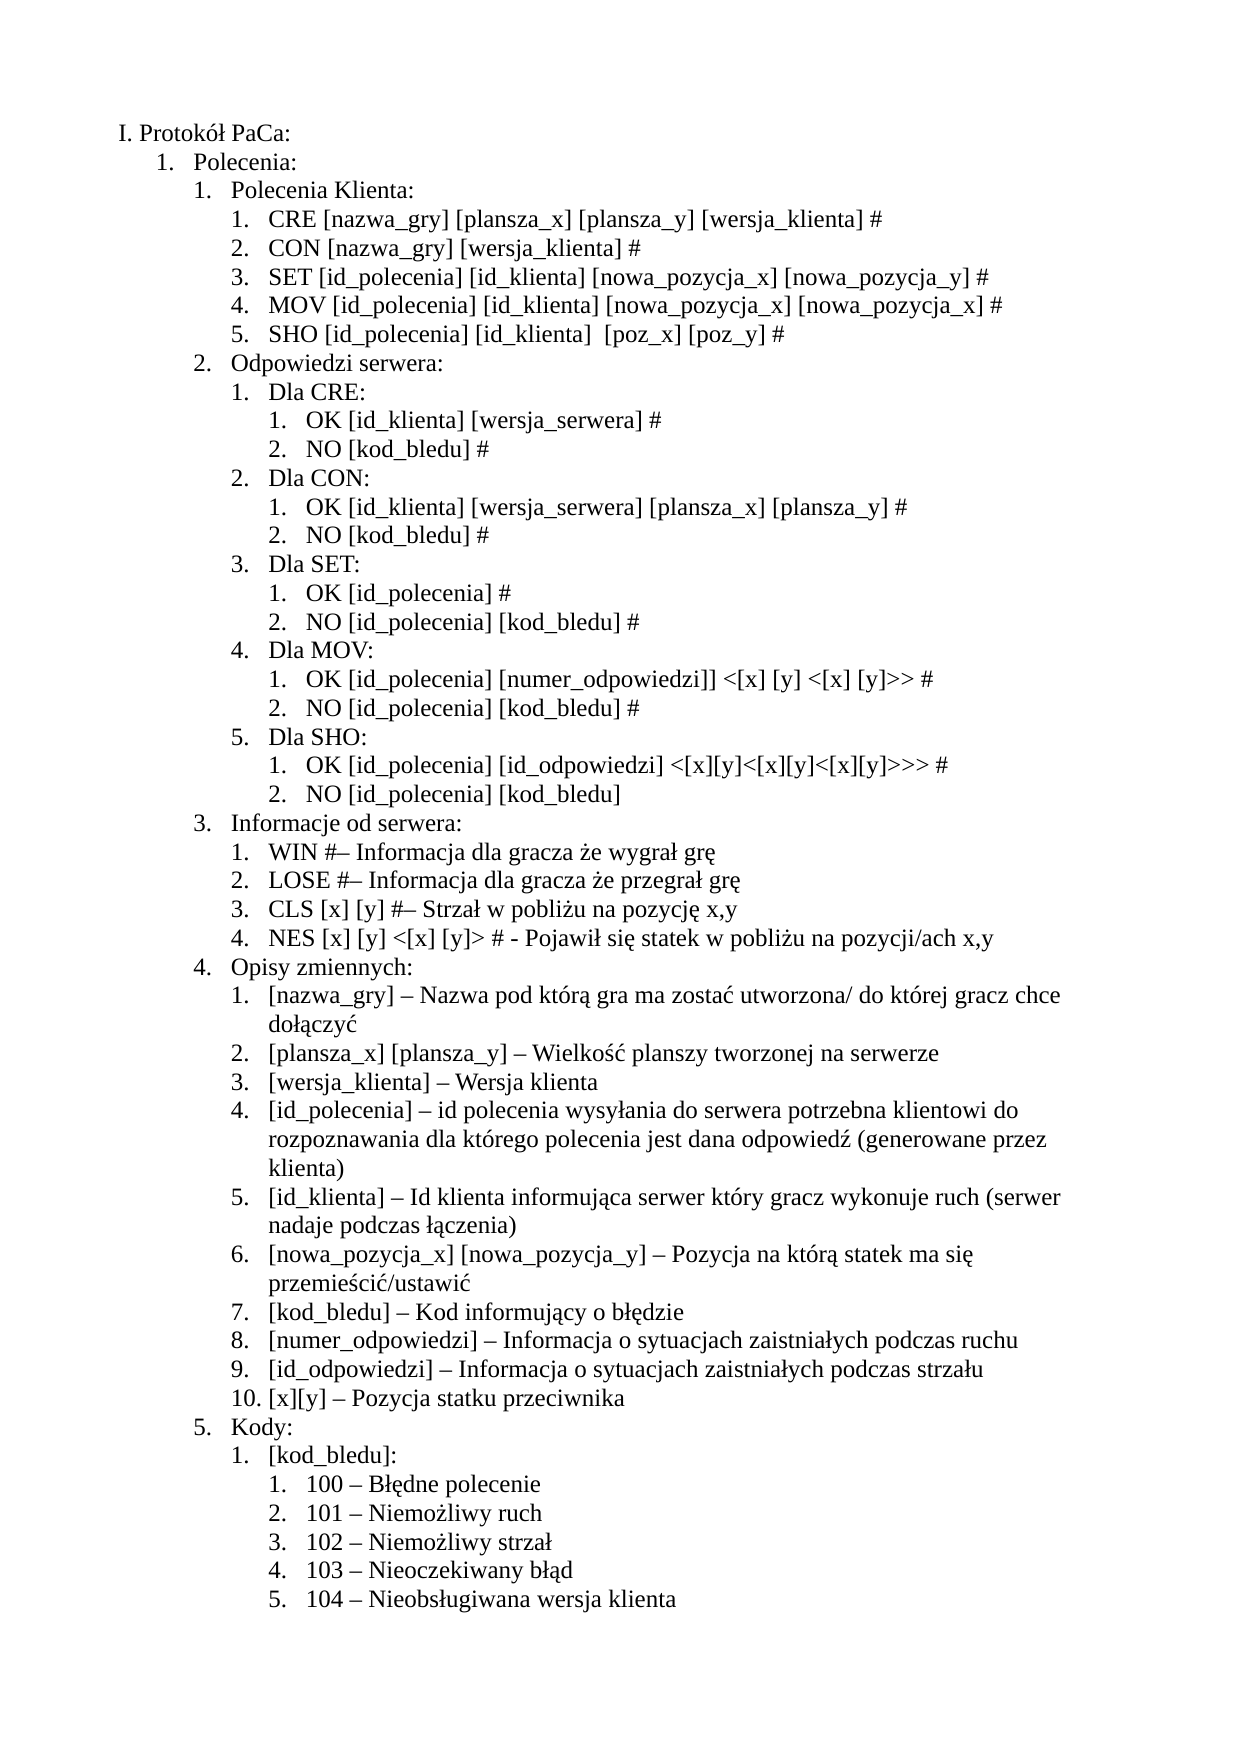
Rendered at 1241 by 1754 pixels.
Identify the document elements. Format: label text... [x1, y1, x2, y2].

list 103 – Nieoczekiwany błąd [268, 1556, 1122, 1584]
list MOV [id_polecenia] [id_klienta] [nowa_pozycja_x] [nowa_pozycja_x] # [231, 291, 1122, 319]
list NO [id_polecenia] [kod_bledu] [268, 779, 1122, 808]
list CON [nazwa_gry] [wersja_klienta] # [231, 233, 1122, 262]
list CLS [x] [y] #– Strzał w pobliżu na pozycję x,y [231, 894, 1122, 923]
list [nazwa_gry] – Nazwa pod którą gra ma zostać utworzona/ do której gracz chce dołączyć [231, 981, 1122, 1038]
list OK [id_polecenia] [numer_odpowiedzi]] <[x] [y] <[x] [y]>> # [268, 664, 1122, 693]
list 101 – Niemożliwy ruch [268, 1498, 1122, 1527]
list [kod_bledu] – Kod informujący o błędzie [231, 1297, 1122, 1326]
list OK [id_polecenia] # [268, 578, 1122, 607]
list OK [id_klienta] [wersja_serwera] [plansza_x] [plansza_y] # [268, 492, 1122, 521]
list NO [id_polecenia] [kod_bledu] # [268, 607, 1122, 636]
list CRE [nazwa_gry] [plansza_x] [plansza_y] [wersja_klienta] # [231, 204, 1122, 233]
list Dla SHO: [231, 722, 1122, 751]
list 102 – Niemożliwy strzał [268, 1527, 1122, 1556]
list SET [id_polecenia] [id_klienta] [nowa_pozycja_x] [nowa_pozycja_y] # [231, 262, 1122, 291]
list LOSE #– Informacja dla gracza że przegrał grę [231, 866, 1122, 894]
list Informacje od serwera: [193, 808, 1122, 837]
list NO [kod_bledu] # [268, 434, 1122, 463]
list Dla CON: [231, 463, 1122, 492]
list WIN #– Informacja dla gracza że wygrał grę [231, 837, 1122, 866]
list NO [id_polecenia] [kod_bledu] # [268, 693, 1122, 722]
list [wersja_klienta] – Wersja klienta [231, 1067, 1122, 1096]
list [nowa_pozycja_x] [nowa_pozycja_y] – Pozycja na którą statek ma się przemieścić/ustawić [231, 1239, 1122, 1297]
list [id_klienta] – Id klienta informująca serwer który gracz wykonuje ruch (serwer nadaje podczas łączenia) [231, 1182, 1122, 1239]
list [numer_odpowiedzi] – Informacja o sytuacjach zaistniałych podczas ruchu [231, 1326, 1122, 1354]
list Polecenia Klienta: [193, 176, 1122, 204]
list [id_odpowiedzi] – Informacja o sytuacjach zaistniałych podczas strzału [231, 1354, 1122, 1383]
list NO [kod_bledu] # [268, 521, 1122, 549]
list SHO [id_polecenia] [id_klienta] [poz_x] [poz_y] # [231, 319, 1122, 348]
list [plansza_x] [plansza_y] – Wielkość planszy tworzonej na serwerze [231, 1038, 1122, 1067]
list Opisy zmiennych: [193, 952, 1122, 981]
list OK [id_klienta] [wersja_serwera] # [268, 406, 1122, 434]
list [kod_bledu]: [231, 1441, 1122, 1469]
list 100 – Błędne polecenie [268, 1469, 1122, 1498]
list Odpowiedzi serwera: [193, 348, 1122, 377]
list Polecenia: [156, 147, 1122, 176]
list 104 – Nieobsługiwana wersja klienta [268, 1584, 1122, 1613]
list [x][y] – Pozycja statku przeciwnika [231, 1383, 1122, 1412]
list Kody: [193, 1412, 1122, 1441]
list Dla MOV: [231, 636, 1122, 664]
list NES [x] [y] <[x] [y]> # - Pojawił się statek w pobliżu na pozycji/ach x,y [231, 923, 1122, 952]
list [id_polecenia] – id polecenia wysyłania do serwera potrzebna klientowi do rozpoznawania dla którego polecenia jest dana odpowiedź (generowane przez klienta) [231, 1096, 1122, 1182]
list Dla SET: [231, 549, 1122, 578]
list Dla CRE: [231, 377, 1122, 406]
text I. Protokół PaCa: [118, 118, 1122, 147]
list OK [id_polecenia] [id_odpowiedzi] <[x][y]<[x][y]<[x][y]>>> # [268, 751, 1122, 779]
